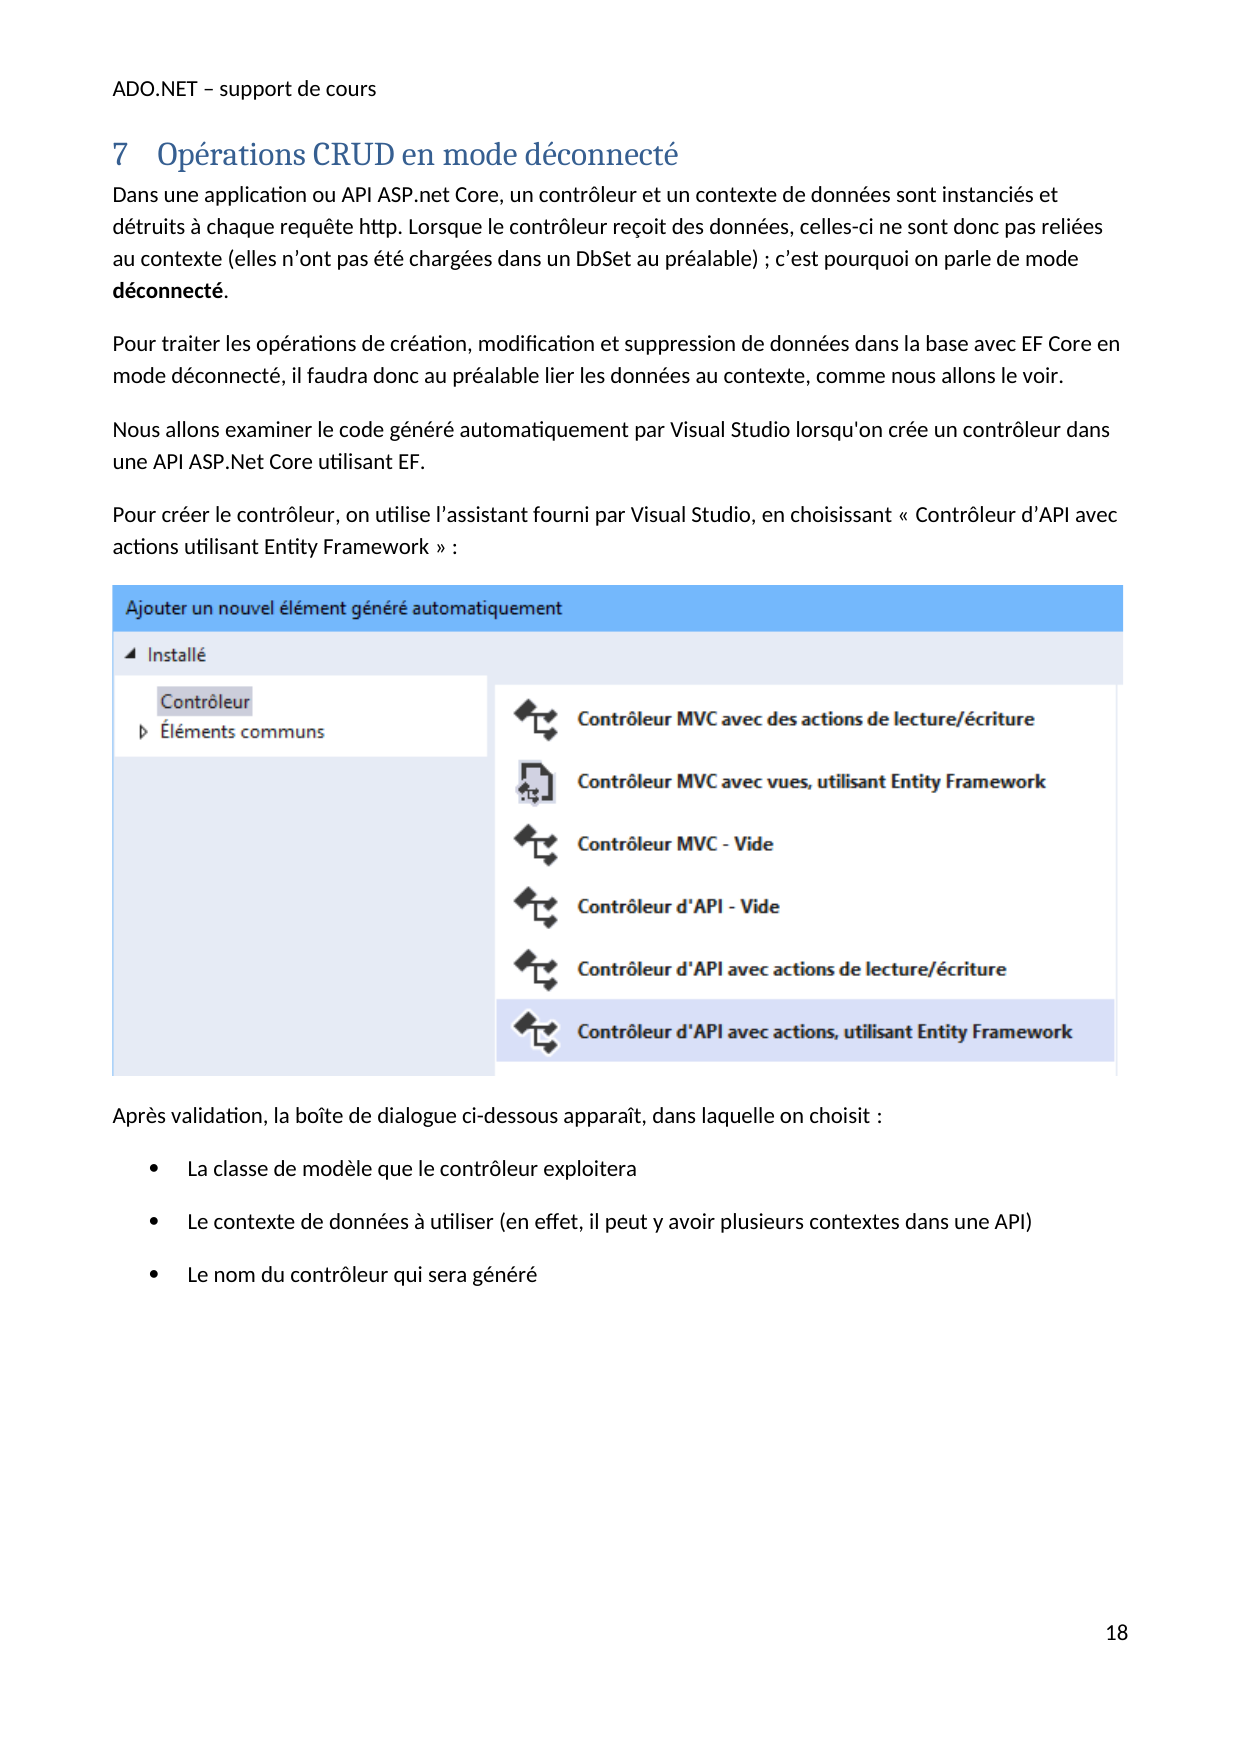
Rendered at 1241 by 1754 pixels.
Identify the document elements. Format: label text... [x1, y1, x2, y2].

list Le contexte de données à utiliser (en effet, il peut y avoir plusieurs contextes dans une API) [150, 1207, 1128, 1235]
text Pour créer le contrôleur, on utilise l’assistant fourni par Visual Studio, en choisissant « Contrôleur d’API avec actions utilisant Entity Framework » : [112, 500, 1128, 560]
text Après validation, la boîte de dialogue ci-dessous apparaît, dans laquelle on choisit : [112, 1101, 1128, 1129]
text Dans une application ou API ASP.net Core, un contrôleur et un contexte de données sont instanciés et détruits à chaque requête http. Lorsque le contrôleur reçoit des données, celles-ci ne sont donc pas reliées au contexte (elles n’ont pas été chargées dans un DbSet au préalable) ; c’est pourquoi on parle de mode déconnecté. [112, 180, 1128, 304]
subtitle Opérations CRUD en mode déconnecté [112, 136, 1128, 174]
text Pour traiter les opérations de création, modification et suppression de données dans la base avec EF Core en mode déconnecté, il faudra donc au préalable lier les données au contexte, comme nous allons le voir. [112, 329, 1128, 390]
list Le nom du contrôleur qui sera généré [150, 1260, 1128, 1288]
text Nous allons examiner le code généré automatiquement par Visual Studio lorsqu'on crée un contrôleur dans une API ASP.Net Core utilisant EF. [112, 415, 1128, 475]
list La classe de modèle que le contrôleur exploitera [150, 1154, 1128, 1182]
